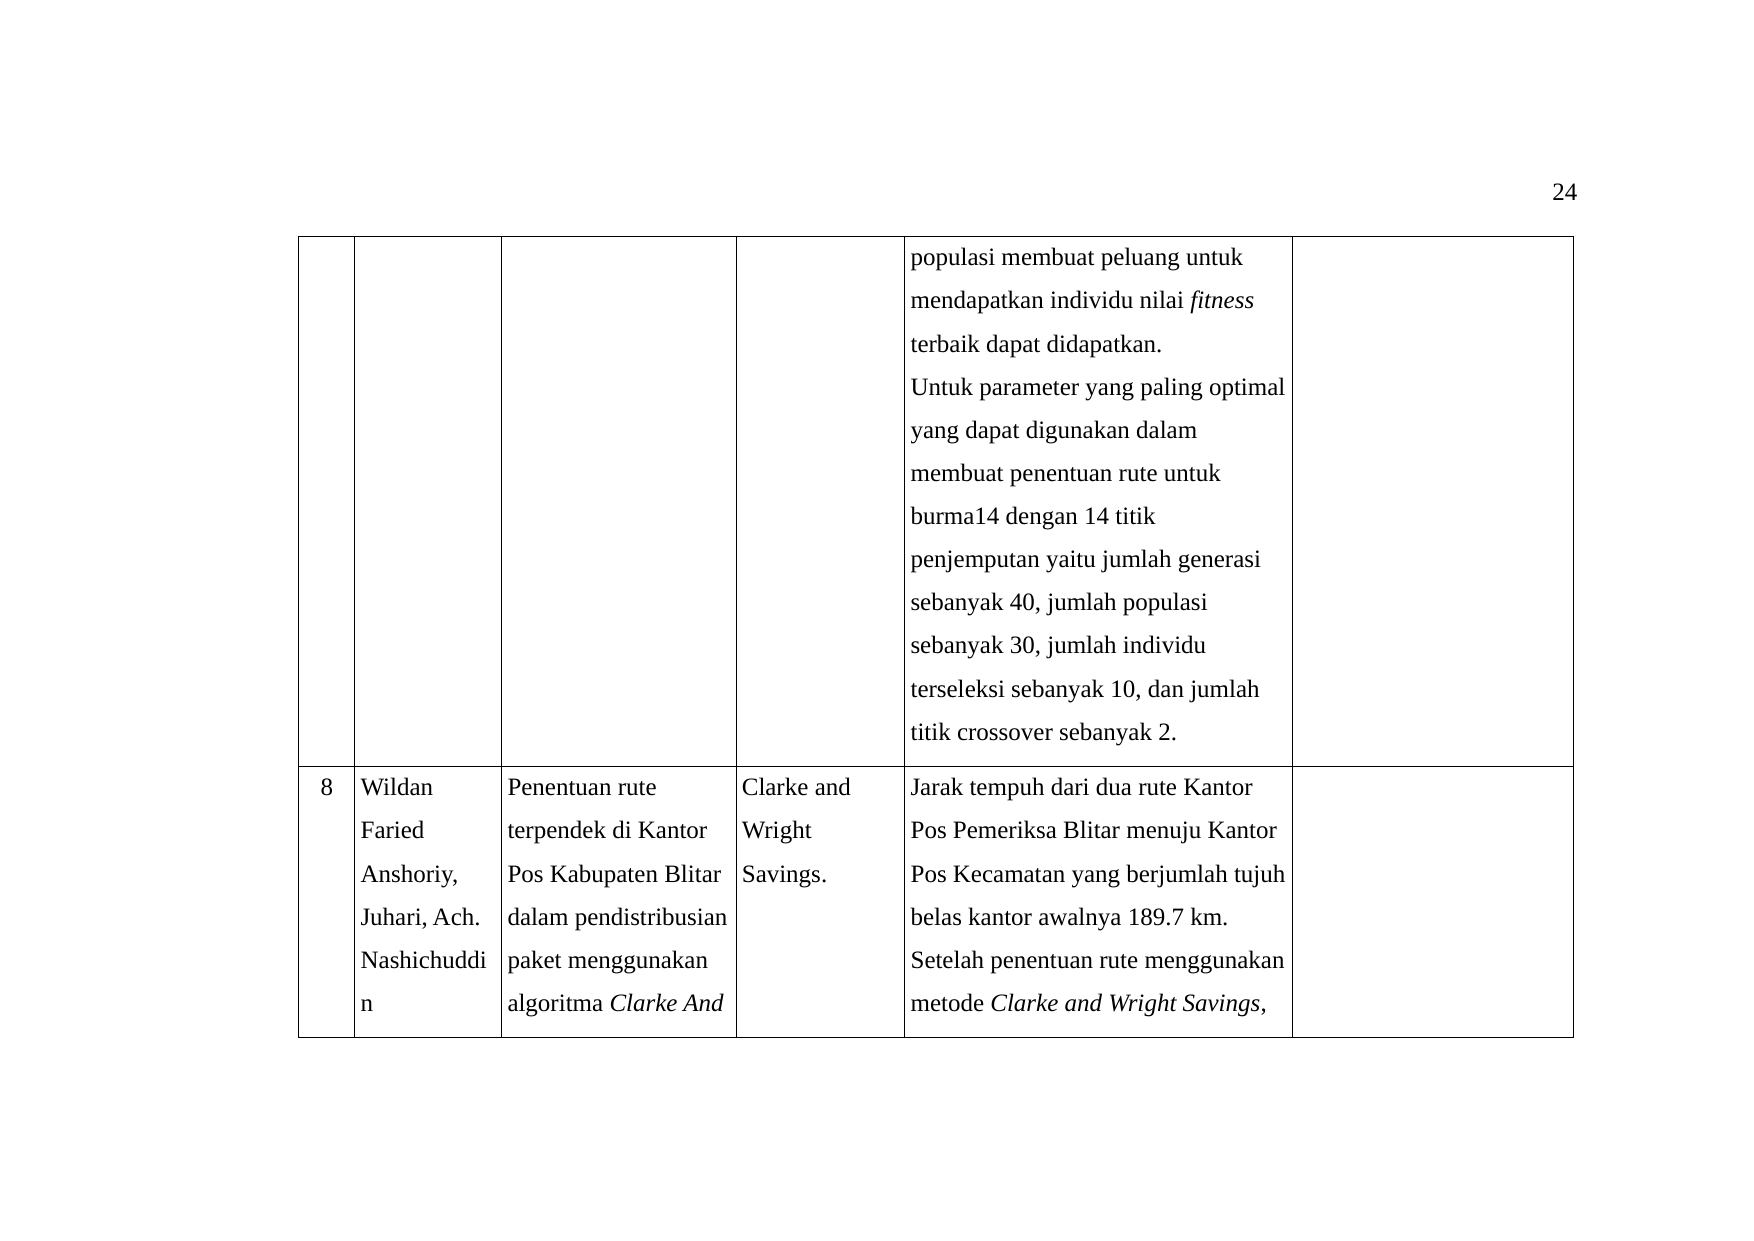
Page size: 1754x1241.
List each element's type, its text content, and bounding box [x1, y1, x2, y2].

table_cell populasi membuat peluang untuk mendapatkan individu nilai fitness terbaik dapat didapatkan. Untuk parameter yang paling optimal yang dapat digunakan dalam membuat penentuan rute untuk burma14 dengan 14 titik penjemputan yaitu jumlah generasi sebanyak 40, jumlah populasi sebanyak 30, jumlah individu terseleksi sebanyak 10, dan jumlah titik crossover sebanyak 2. [905, 237, 1292, 766]
table_cell Jarak tempuh dari dua rute Kantor Pos Pemeriksa Blitar menuju Kantor Pos Kecamatan yang berjumlah tujuh belas kantor awalnya 189.7 km. Setelah penentuan rute menggunakan metode Clarke and Wright Savings, [905, 767, 1292, 1037]
table_cell Clarke and Wright Savings. [737, 767, 904, 1037]
table_cell [1293, 237, 1573, 766]
table_cell 8 [299, 767, 354, 1037]
table_cell [1293, 767, 1573, 1037]
table_cell Wildan Faried Anshoriy, Juhari, Ach. Nashichuddin [355, 767, 501, 1037]
table_cell [502, 237, 736, 766]
table_cell Penentuan rute terpendek di Kantor Pos Kabupaten Blitar dalam pendistribusian paket menggunakan algoritma Clarke And [502, 767, 736, 1037]
table_cell [299, 237, 354, 766]
table_cell [355, 237, 501, 766]
table_cell [737, 237, 904, 766]
